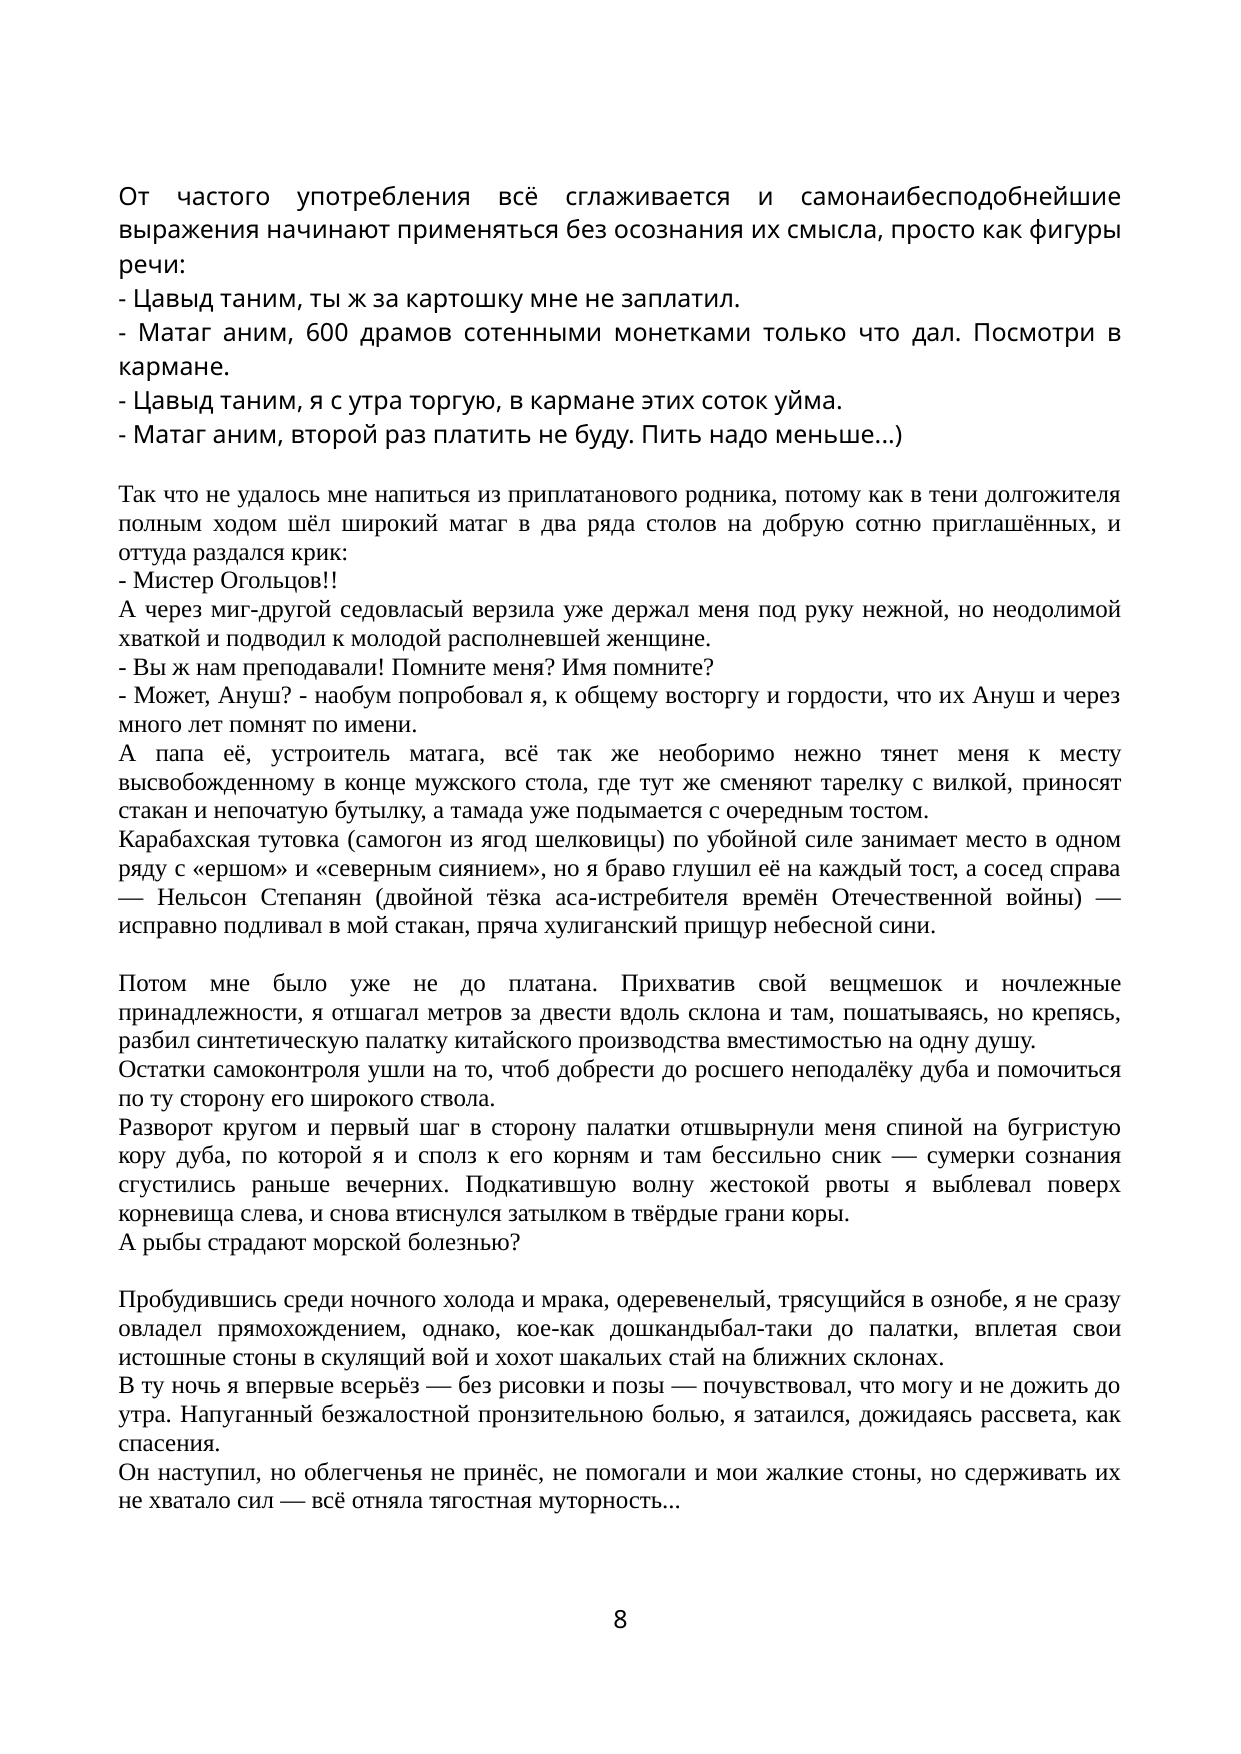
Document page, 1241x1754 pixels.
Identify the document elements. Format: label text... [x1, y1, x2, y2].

text В ту ночь я впервые всерьёз — без рисовки и позы — почувствовал, что могу и не дожить до утра. Напуганный безжалостной пронзительною болью, я затаился, дожидаясь рассвета, как спасения. [118, 1371, 1122, 1457]
text - Может, Ануш? - наобум попробовал я, к общему восторгу и гордости, что их Ануш и через много лет помнят по имени. [118, 681, 1122, 738]
text - Цавыд таним, я с утра торгую, в кармане этих соток уйма. [118, 382, 1122, 417]
text - Мистер Огольцов!! [118, 566, 1122, 594]
text А папа её, устроитель матага, всё так же необоримо нежно тянет меня к месту высвобожденному в конце мужского стола, где тут же сменяют тарелку с вилкой, приносят стакан и непочатую бутылку, а тамада уже подымается с очередным тостом. [118, 738, 1122, 824]
text - Матаг аним, 600 драмов сотенными монетками только что дал. Посмотри в кармане. [118, 314, 1122, 382]
text А через миг-другой седовласый верзила уже держал меня под руку нежной, но неодолимой хваткой и подводил к молодой располневшей женщине. [118, 594, 1122, 652]
text Разворот кругом и первый шаг в сторону палатки отшвырнули меня спиной на бугристую кору дуба, по которой я и сполз к его корням и там бессильно сник — сумерки сознания сгустились раньше вечерних. Подкатившую волну жестокой рвоты я выблевал поверх корневища слева, и снова втиснулся затылком в твёрдые грани коры. [118, 1112, 1122, 1227]
text Остатки самоконтроля ушли на то, чтоб добрести до росшего неподалёку дуба и помочиться по ту сторону его широкого ствола. [118, 1054, 1122, 1112]
text Он наступил, но облегченья не принёс, не помогали и мои жалкие стоны, но сдерживать их не хватало сил — всё отняла тягостная муторность... [118, 1457, 1122, 1514]
text Так что не удалось мне напиться из приплатанового родника, потому как в тени долгожителя полным ходом шёл широкий матаг в два ряда столов на добрую сотню приглашённых, и оттуда раздался крик: [118, 479, 1122, 566]
text - Цавыд таним, ты ж за картошку мне не заплатил. [118, 280, 1122, 314]
text Потом мне было уже не до платана. Прихватив свой вещмешок и ночлежные принадлежности, я отшагал метров за двести вдоль склона и там, пошатываясь, но крепясь, разбил синтетическую палатку китайского производства вместимостью на одну душу. [118, 968, 1122, 1054]
text - Вы ж нам преподавали! Помните меня? Имя помните? [118, 652, 1122, 681]
text От частого употребления всё сглаживается и самонаибесподобнейшие выражения начинают применяться без осознания их смысла, просто как фигуры речи: [118, 178, 1122, 280]
text Карабахская тутовка (самогон из ягод шелковицы) по убойной силе занимает место в одном ряду с «ершом» и «северным сиянием», но я браво глушил её на каждый тост, а сосед справа — Нельсон Степанян (двойной тёзка аса-истребителя времён Отечественной войны) — исправно подливал в мой стакан, пряча хулиганский прищур небесной сини. [118, 824, 1122, 939]
text А рыбы страдают морской болезнью? [118, 1227, 1122, 1256]
text - Матаг аним, второй раз платить не буду. Пить надо меньше...) [118, 417, 1122, 451]
text Пробудившись среди ночного холода и мрака, одеревенелый, трясущийся в ознобе, я не сразу овладел прямохождением, однако, кое-как дошкандыбал-таки до палатки, вплетая свои истошные стоны в скулящий вой и хохот шакальих стай на ближних склонах. [118, 1284, 1122, 1371]
